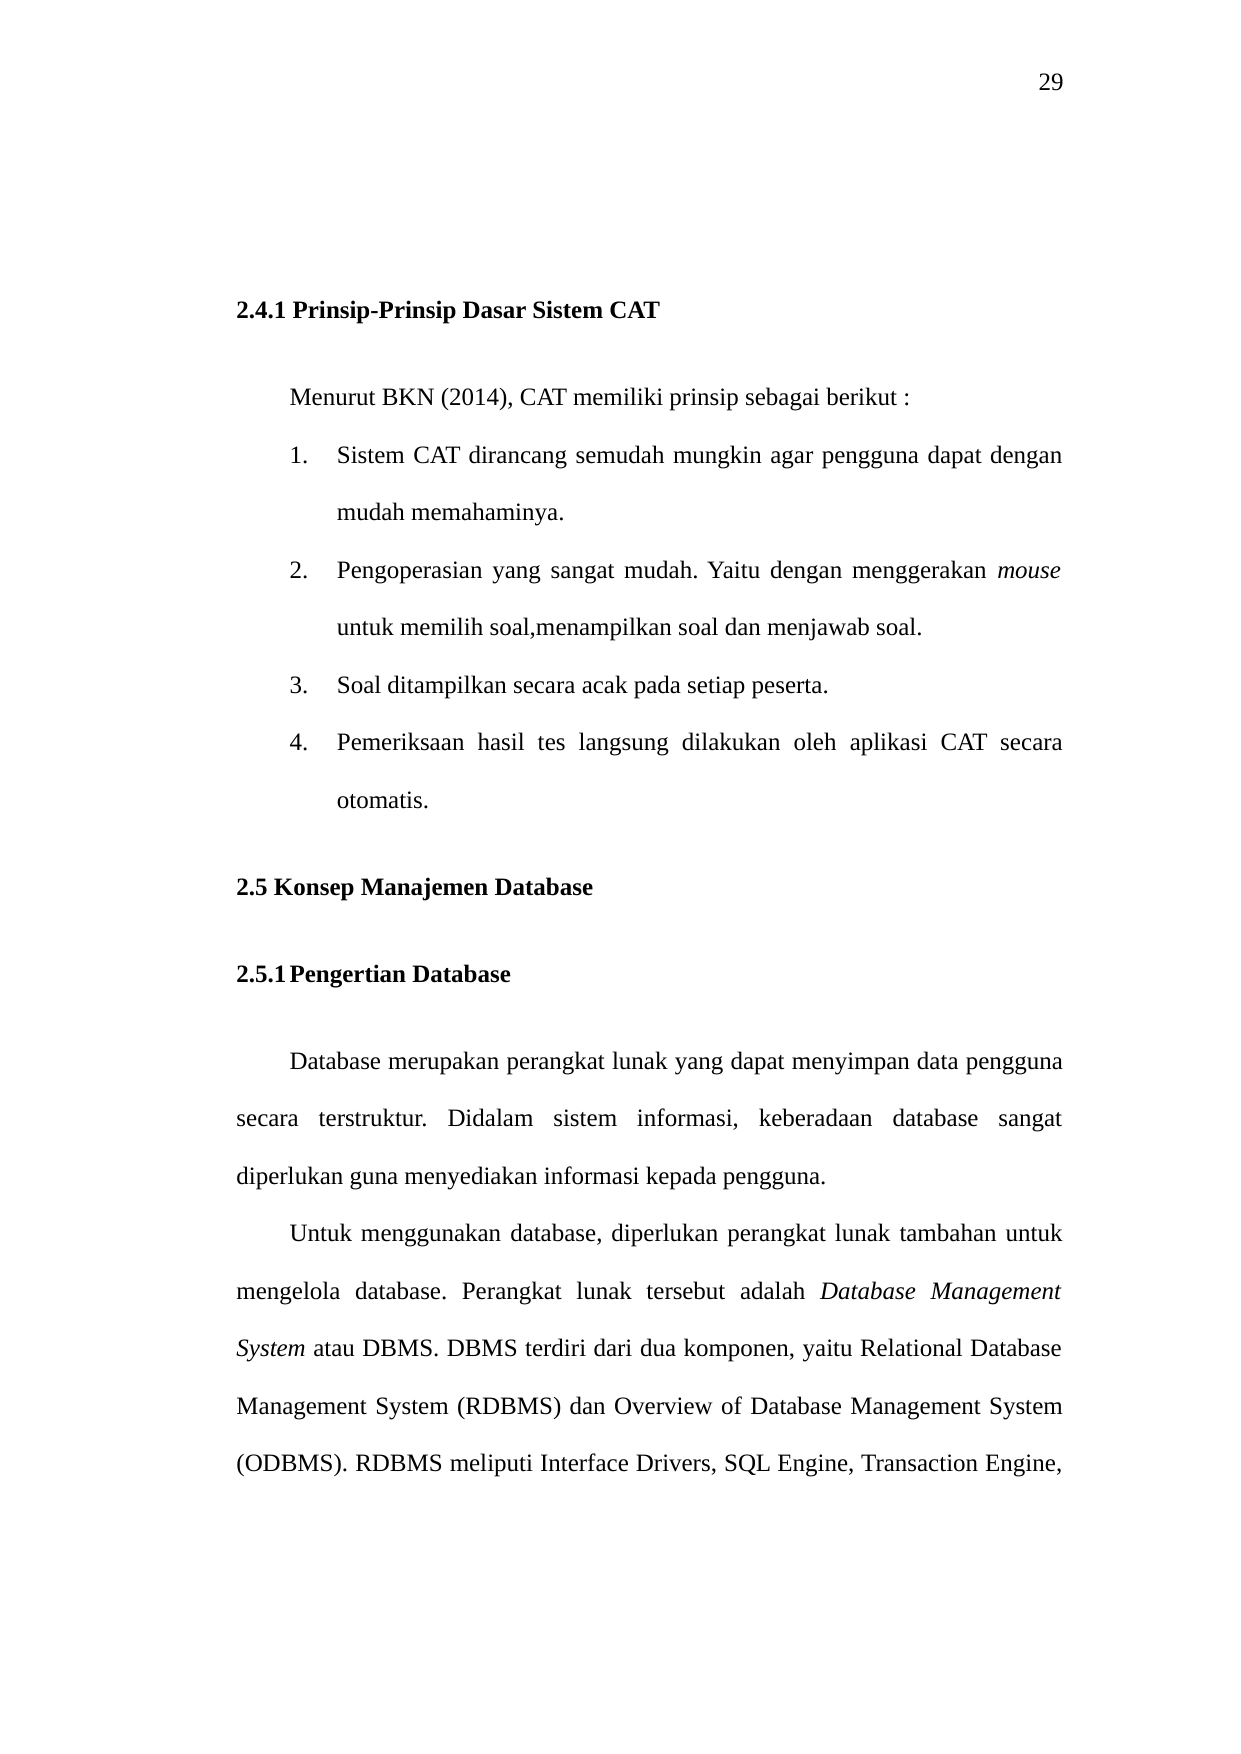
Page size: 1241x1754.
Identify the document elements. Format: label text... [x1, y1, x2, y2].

text Menurut BKN (2014), CAT memiliki prinsip sebagai berikut : [236, 382, 1063, 411]
text Database merupakan perangkat lunak yang dapat menyimpan data pengguna secara terstruktur. Didalam sistem informasi, keberadaan database sangat diperlukan guna menyediakan informasi kepada pengguna. [236, 1046, 1063, 1189]
list Pengoperasian yang sangat mudah. Yaitu dengan menggerakan mouse untuk memilih soal,menampilkan soal dan menjawab soal. [289, 555, 1063, 641]
subtitle 2.4.1 Prinsip-Prinsip Dasar Sistem CAT [236, 295, 1063, 324]
text Untuk menggunakan database, diperlukan perangkat lunak tambahan untuk mengelola database. Perangkat lunak tersebut adalah Database Management System atau DBMS. DBMS terdiri dari dua komponen, yaitu Relational Database Management System (RDBMS) dan Overview of Database Management System (ODBMS). RDBMS meliputi Interface Drivers, SQL Engine, Transaction Engine, [236, 1218, 1063, 1477]
subtitle 2.5 Konsep Manajemen Database [236, 872, 1063, 901]
list Pemeriksaan hasil tes langsung dilakukan oleh aplikasi CAT secara otomatis. [289, 727, 1063, 813]
subtitle 2.5.1 Pengertian Database [236, 959, 1063, 987]
list Soal ditampilkan secara acak pada setiap peserta. [289, 670, 1063, 698]
list Sistem CAT dirancang semudah mungkin agar pengguna dapat dengan mudah memahaminya. [289, 440, 1063, 526]
